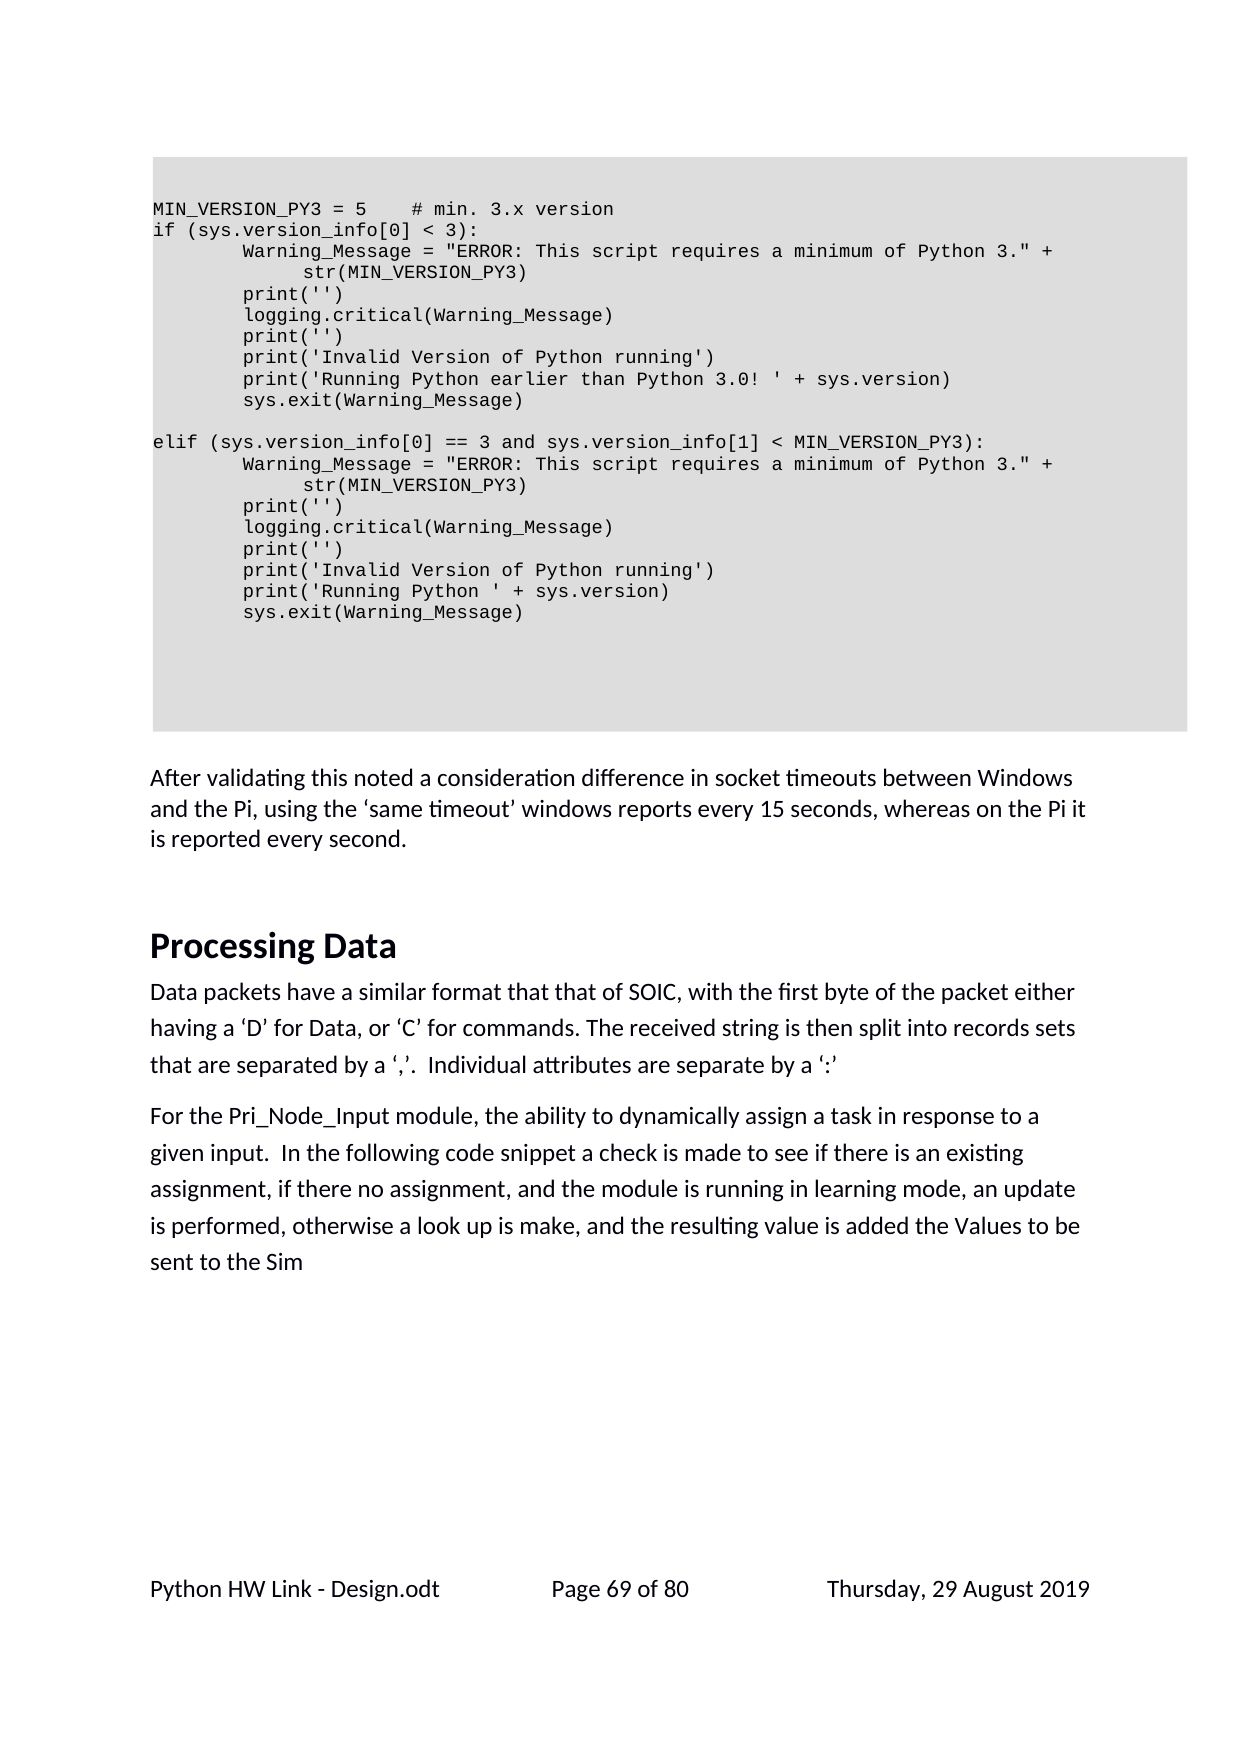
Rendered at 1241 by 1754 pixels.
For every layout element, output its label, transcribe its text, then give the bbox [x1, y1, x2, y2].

text After validating this noted a consideration difference in socket timeouts between Windows and the Pi, using the ‘same timeout’ windows reports every 15 seconds, whereas on the Pi it is reported every second. [150, 762, 1090, 854]
text Data packets have a similar format that that of SOIC, with the first byte of the packet either having a ‘D’ for Data, or ‘C’ for commands. The received string is then split into records sets that are separated by a ‘,’. Individual attributes are separate by a ‘:’ [150, 976, 1090, 1079]
text For the Pri_Node_Input module, the ability to dynamically assign a task in response to a given input. In the following code snippet a check is made to see if there is an existing assignment, if there no assignment, and the module is running in learning mode, an update is performed, otherwise a look up is make, and the resulting value is added the Values to be sent to the Sim [150, 1100, 1090, 1277]
subtitle Processing Data [150, 922, 1090, 968]
